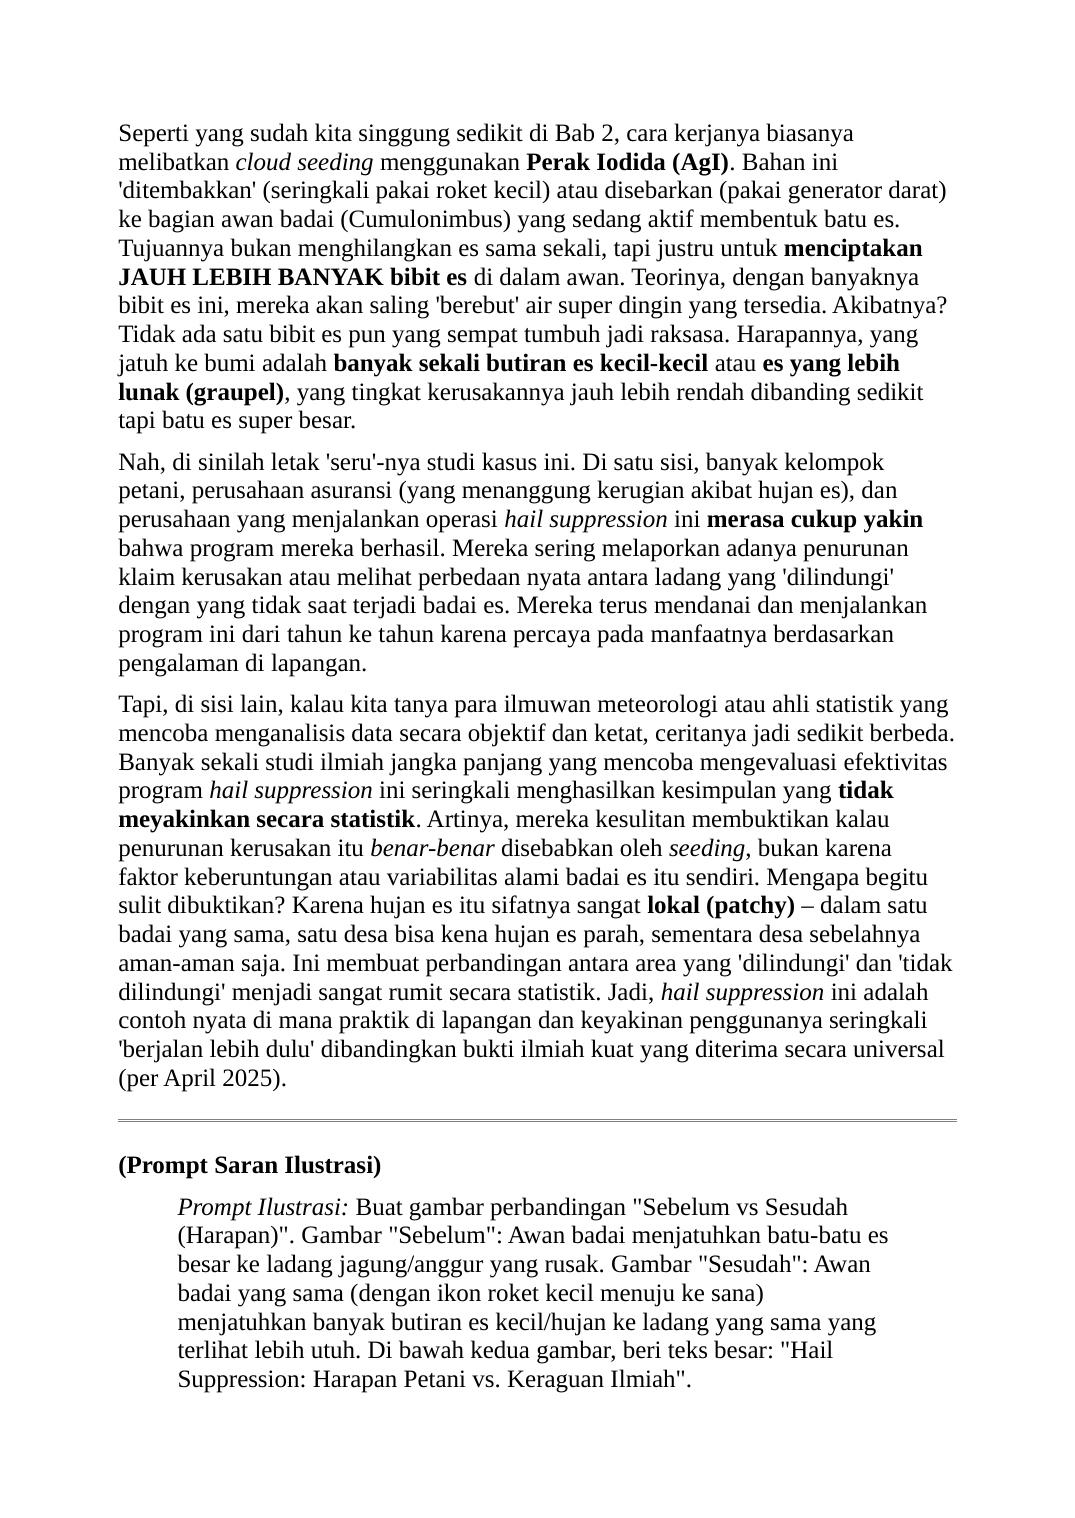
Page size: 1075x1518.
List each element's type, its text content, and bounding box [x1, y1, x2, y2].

text Tapi, di sisi lain, kalau kita tanya para ilmuwan meteorologi atau ahli statistik yang mencoba menganalisis data secara objektif dan ketat, ceritanya jadi sedikit berbeda. Banyak sekali studi ilmiah jangka panjang yang mencoba mengevaluasi efektivitas program hail suppression ini seringkali menghasilkan kesimpulan yang tidak meyakinkan secara statistik. Artinya, mereka kesulitan membuktikan kalau penurunan kerusakan itu benar-benar disebabkan oleh seeding, bukan karena faktor keberuntungan atau variabilitas alami badai es itu sendiri. Mengapa begitu sulit dibuktikan? Karena hujan es itu sifatnya sangat lokal (patchy) – dalam satu badai yang sama, satu desa bisa kena hujan es parah, sementara desa sebelahnya aman-aman saja. Ini membuat perbandingan antara area yang 'dilindungi' dan 'tidak dilindungi' menjadi sangat rumit secara statistik. Jadi, hail suppression ini adalah contoh nyata di mana praktik di lapangan dan keyakinan penggunanya seringkali 'berjalan lebih dulu' dibandingkan bukti ilmiah kuat yang diterima secara universal (per April 2025). [118, 689, 957, 1092]
text Prompt Ilustrasi: Buat gambar perbandingan "Sebelum vs Sesudah (Harapan)". Gambar "Sebelum": Awan badai menjatuhkan batu-batu es besar ke ladang jagung/anggur yang rusak. Gambar "Sesudah": Awan badai yang sama (dengan ikon roket kecil menuju ke sana) menjatuhkan banyak butiran es kecil/hujan ke ladang yang sama yang terlihat lebih utuh. Di bawah kedua gambar, beri teks besar: "Hail Suppression: Harapan Petani vs. Keraguan Ilmiah". [177, 1192, 898, 1393]
text Nah, di sinilah letak 'seru'-nya studi kasus ini. Di satu sisi, banyak kelompok petani, perusahaan asuransi (yang menanggung kerugian akibat hujan es), dan perusahaan yang menjalankan operasi hail suppression ini merasa cukup yakin bahwa program mereka berhasil. Mereka sering melaporkan adanya penurunan klaim kerusakan atau melihat perbedaan nyata antara ladang yang 'dilindungi' dengan yang tidak saat terjadi badai es. Mereka terus mendanai dan menjalankan program ini dari tahun ke tahun karena percaya pada manfaatnya berdasarkan pengalaman di lapangan. [118, 447, 957, 677]
text (Prompt Saran Ilustrasi) [118, 1151, 957, 1179]
text Seperti yang sudah kita singgung sedikit di Bab 2, cara kerjanya biasanya melibatkan cloud seeding menggunakan Perak Iodida (AgI). Bahan ini 'ditembakkan' (seringkali pakai roket kecil) atau disebarkan (pakai generator darat) ke bagian awan badai (Cumulonimbus) yang sedang aktif membentuk batu es. Tujuannya bukan menghilangkan es sama sekali, tapi justru untuk menciptakan JAUH LEBIH BANYAK bibit es di dalam awan. Teorinya, dengan banyaknya bibit es ini, mereka akan saling 'berebut' air super dingin yang tersedia. Akibatnya? Tidak ada satu bibit es pun yang sempat tumbuh jadi raksasa. Harapannya, yang jatuh ke bumi adalah banyak sekali butiran es kecil-kecil atau es yang lebih lunak (graupel), yang tingkat kerusakannya jauh lebih rendah dibanding sedikit tapi batu es super besar. [118, 118, 957, 434]
